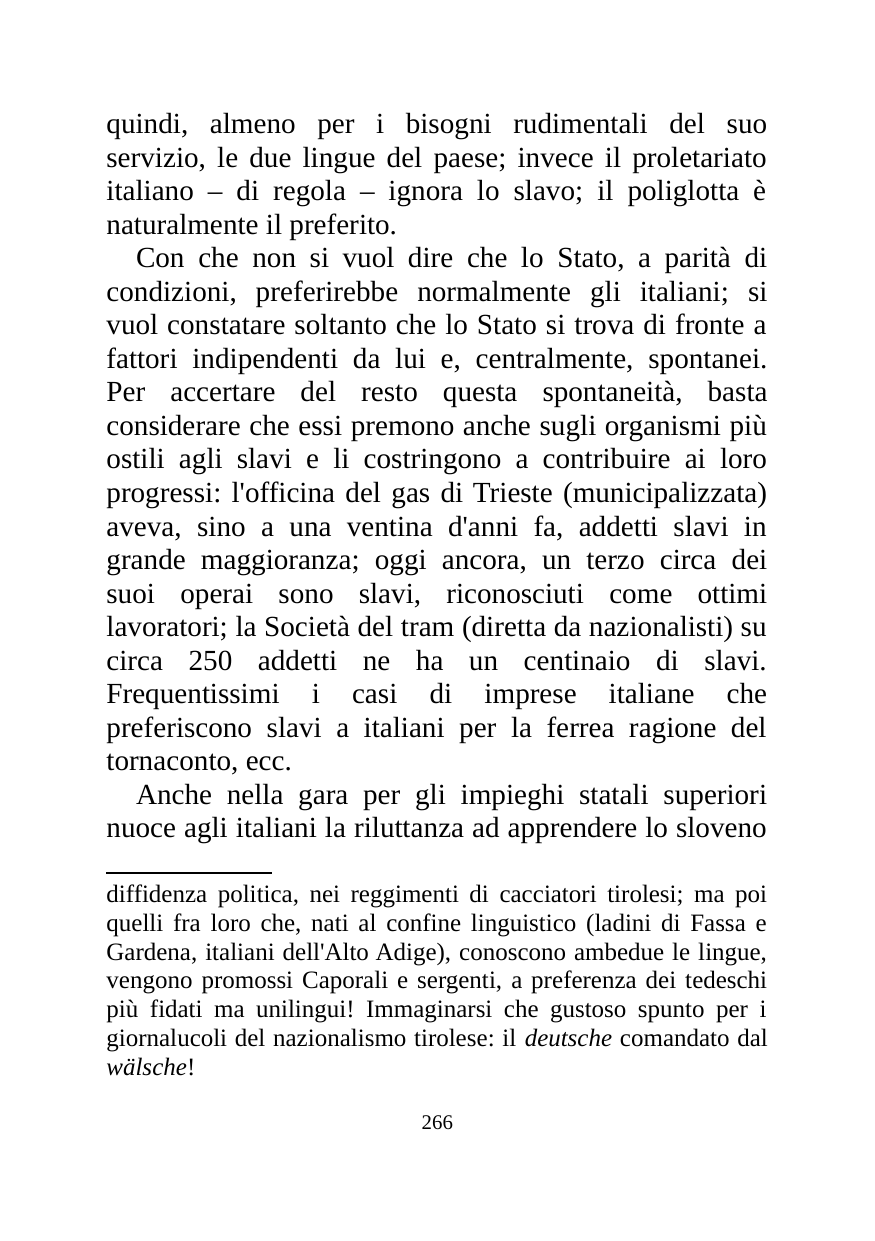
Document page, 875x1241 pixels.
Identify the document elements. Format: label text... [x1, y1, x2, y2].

text Con che non si vuol dire che lo Stato, a parità di condizioni, preferirebbe normalmente gli italiani; si vuol constatare soltanto che lo Stato si trova di fronte a fattori indipendenti da lui e, centralmente, spontanei. Per accertare del resto questa spontaneità, basta considerare che essi premono anche sugli organismi più ostili agli slavi e li costringono a contribuire ai loro progressi: l'officina del gas di Trieste (municipalizzata) aveva, sino a una ventina d'anni fa, addetti slavi in grande maggioranza; oggi ancora, un terzo circa dei suoi operai sono slavi, riconosciuti come ottimi lavoratori; la Società del tram (diretta da nazionalisti) su circa 250 addetti ne ha un centinaio di slavi. Frequentissimi i casi di imprese italiane che preferiscono slavi a italiani per la ferrea ragione del tornaconto, ecc. [106, 240, 768, 777]
text Anche nella gara per gli impieghi statali superiori nuoce agli italiani la riluttanza ad apprendere lo sloveno [106, 777, 768, 844]
text quindi, almeno per i bisogni rudimentali del suo servizio, le due lingue del paese; invece il proletariato italiano – di regola – ignora lo slavo; il poliglotta è naturalmente il preferito. [106, 106, 768, 240]
text diffidenza politica, nei reggimenti di cacciatori tirolesi; ma poi quelli fra loro che, nati al confine linguistico (ladini di Fassa e Gardena, italiani dell'Alto Adige), conoscono ambedue le lingue, vengono promossi Caporali e sergenti, a preferenza dei tedeschi più fidati ma unilingui! Immaginarsi che gustoso spunto per i giornalucoli del nazionalismo tirolese: il deutsche comandato dal wälsche! [106, 879, 768, 1080]
